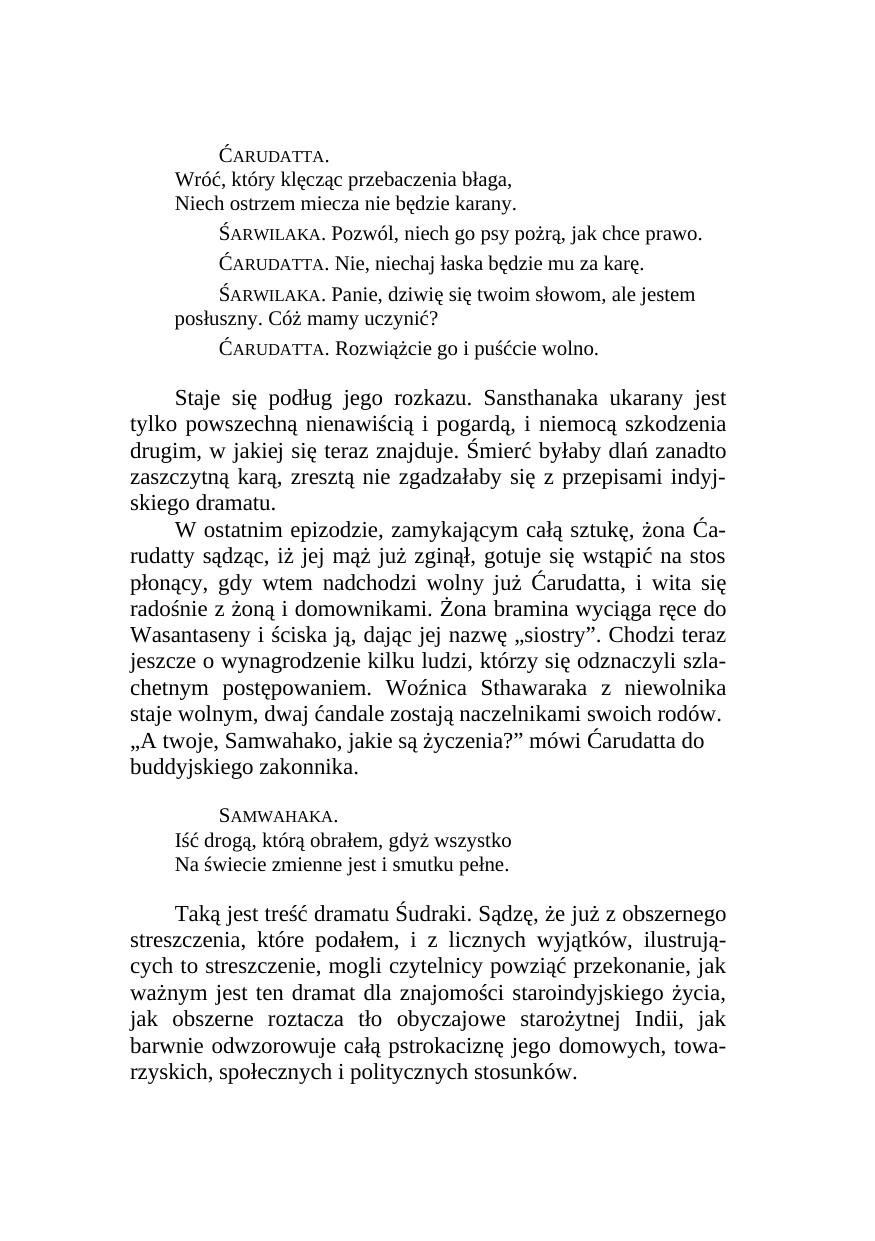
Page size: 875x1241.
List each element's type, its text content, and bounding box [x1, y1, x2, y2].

text Staje się podług jego rozkazu. Sansthanaka ukarany jest tylko powszechną nienawiścią i pogardą, i niemocą szkodzenia drugim, w jakiej się teraz znajduje. Śmierć byłaby dlań zanadto zaszczytną karą, zresztą nie zgadzałaby się z przepisami indyj- skiego dramatu. [130, 384, 727, 516]
text W ostatnim epizodzie, zamykającym całą sztukę, żona Ća- rudatty sądząc, iż jej mąż już zginął, gotuje się wstąpić na stos płonący, gdy wtem nadchodzi wolny już Ćarudatta, i wita się radośnie z żoną i domownikami. Żona bramina wyciąga ręce do Wasantaseny i ściska ją, dając jej nazwę „siostry”. Chodzi teraz jeszcze o wynagrodzenie kilku ludzi, którzy się odznaczyli szla- chetnym postępowaniem. Woźnica Sthawaraka z niewolnika staje wolnym, dwaj ćandale zostają naczelnikami swoich rodów. [130, 516, 727, 727]
text ŚARWILAKA. Panie, dziwię się twoim słowom, ale jestem posłuszny. Cóż mamy uczynić? [174, 282, 762, 330]
text Iść drogą, którą obrałem, gdyż wszystko Na świecie zmienne jest i smutku pełne. [174, 827, 513, 876]
text „A twoje, Samwahako, jakie są życzenia?” mówi Ćarudatta do buddyjskiego zakonnika. [130, 727, 762, 779]
text Wróć, który klęcząc przebaczenia błaga, Niech ostrzem miecza nie będzie karany. [174, 167, 518, 215]
text Taką jest treść dramatu Śudraki. Sądzę, że już z obszernego streszczenia, które podałem, i z licznych wyjątków, ilustrują- cych to streszczenie, mogli czytelnicy powziąć przekonanie, jak ważnym jest ten dramat dla znajomości staroindyjskiego życia, jak obszerne roztacza tło obyczajowe starożytnej Indii, jak barwnie odwzorowuje całą pstrokaciznę jego domowych, towa- rzyskich, społecznych i politycznych stosunków. [130, 900, 727, 1084]
text ĆARUDATTA. [219, 142, 762, 167]
text ĆARUDATTA. Rozwiążcie go i puśćcie wolno. [219, 336, 762, 360]
text ŚARWILAKA. Pozwól, niech go psy pożrą, jak chce prawo. ĆARUDATTA. Nie, niechaj łaska będzie mu za karę. [218, 221, 762, 275]
text SAMWAHAKA. [219, 803, 762, 827]
